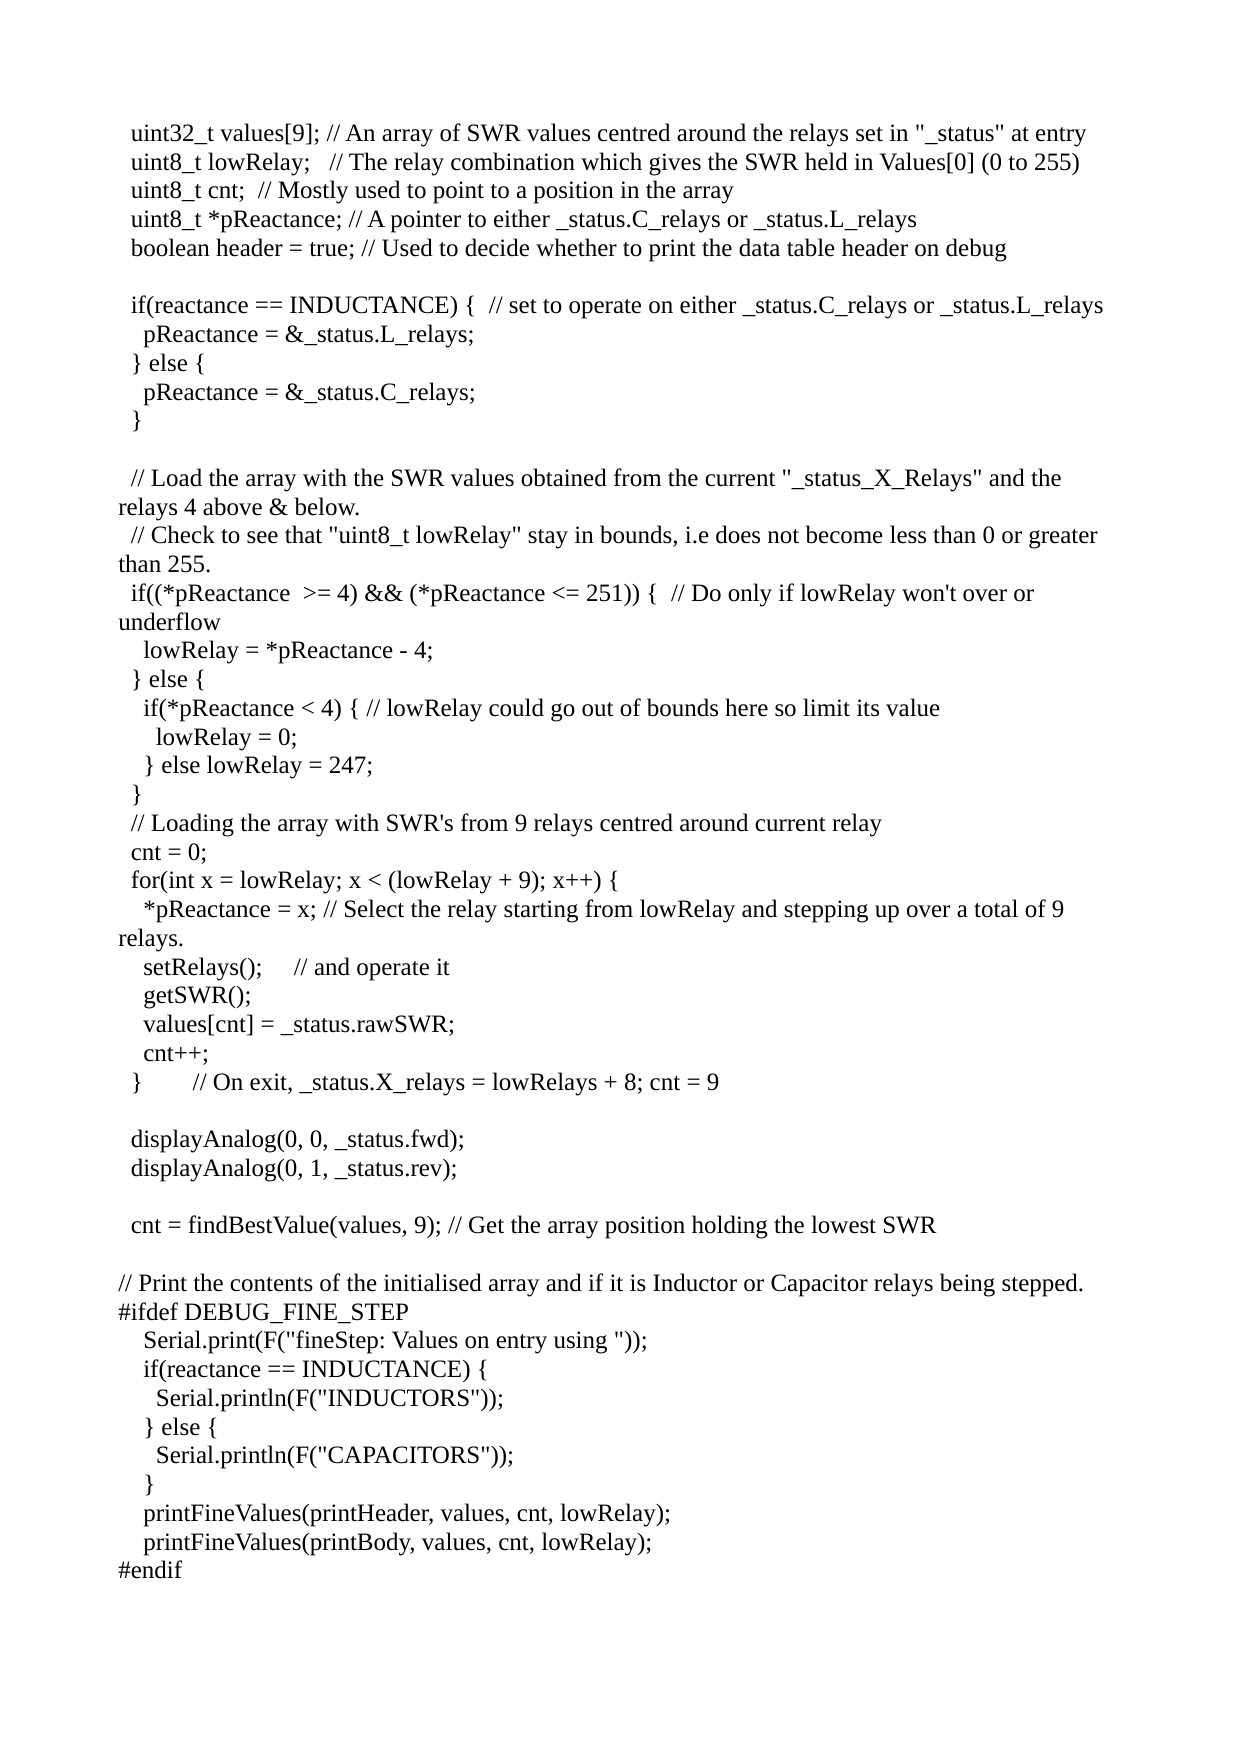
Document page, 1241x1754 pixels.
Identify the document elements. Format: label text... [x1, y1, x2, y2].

text boolean header = true; // Used to decide whether to print the data table header on debug [118, 233, 1122, 262]
text #ifdef DEBUG_FINE_STEP [118, 1297, 1122, 1326]
text cnt = findBestValue(values, 9); // Get the array position holding the lowest SWR [118, 1211, 1122, 1239]
text } else { [118, 1412, 1122, 1441]
text Serial.println(F("INDUCTORS")); [118, 1383, 1122, 1412]
text pReactance = &_status.L_relays; [118, 319, 1122, 348]
text Serial.println(F("CAPACITORS")); [118, 1441, 1122, 1469]
text cnt++; [118, 1038, 1122, 1067]
text getSWR(); [118, 981, 1122, 1009]
text printFineValues(printHeader, values, cnt, lowRelay); [118, 1498, 1122, 1527]
text lowRelay = *pReactance - 4; [118, 636, 1122, 664]
text setRelays(); // and operate it [118, 952, 1122, 981]
text uint8_t *pReactance; // A pointer to either _status.C_relays or _status.L_relays [118, 204, 1122, 233]
text cnt = 0; [118, 837, 1122, 866]
text } [118, 406, 1122, 434]
text uint8_t cnt; // Mostly used to point to a position in the array [118, 176, 1122, 204]
text if(reactance == INDUCTANCE) { // set to operate on either _status.C_relays or _status.L_relays [118, 291, 1122, 319]
text if(reactance == INDUCTANCE) { [118, 1354, 1122, 1383]
text displayAnalog(0, 1, _status.rev); [118, 1153, 1122, 1182]
text for(int x = lowRelay; x < (lowRelay + 9); x++) { [118, 866, 1122, 894]
text uint32_t values[9]; // An array of SWR values centred around the relays set in "_status" at entry [118, 118, 1122, 147]
text } [118, 779, 1122, 808]
text // Print the contents of the initialised array and if it is Inductor or Capacitor relays being stepped. [118, 1268, 1122, 1297]
text #endif [118, 1556, 1122, 1584]
text // Check to see that "uint8_t lowRelay" stay in bounds, i.e does not become less than 0 or greater than 255. [118, 521, 1122, 578]
text if(*pReactance < 4) { // lowRelay could go out of bounds here so limit its value [118, 693, 1122, 722]
text if((*pReactance >= 4) && (*pReactance <= 251)) { // Do only if lowRelay won't over or underflow [118, 578, 1122, 636]
text } else { [118, 348, 1122, 377]
text // Load the array with the SWR values obtained from the current "_status_X_Relays" and the relays 4 above & below. [118, 463, 1122, 521]
text } else { [118, 664, 1122, 693]
text printFineValues(printBody, values, cnt, lowRelay); [118, 1527, 1122, 1556]
text // Loading the array with SWR's from 9 relays centred around current relay [118, 808, 1122, 837]
text } // On exit, _status.X_relays = lowRelays + 8; cnt = 9 [118, 1067, 1122, 1096]
text } [118, 1469, 1122, 1498]
text pReactance = &_status.C_relays; [118, 377, 1122, 406]
text } else lowRelay = 247; [118, 751, 1122, 779]
text Serial.print(F("fineStep: Values on entry using ")); [118, 1326, 1122, 1354]
text uint8_t lowRelay; // The relay combination which gives the SWR held in Values[0] (0 to 255) [118, 147, 1122, 176]
text displayAnalog(0, 0, _status.fwd); [118, 1124, 1122, 1153]
text lowRelay = 0; [118, 722, 1122, 751]
text *pReactance = x; // Select the relay starting from lowRelay and stepping up over a total of 9 relays. [118, 894, 1122, 952]
text values[cnt] = _status.rawSWR; [118, 1009, 1122, 1038]
